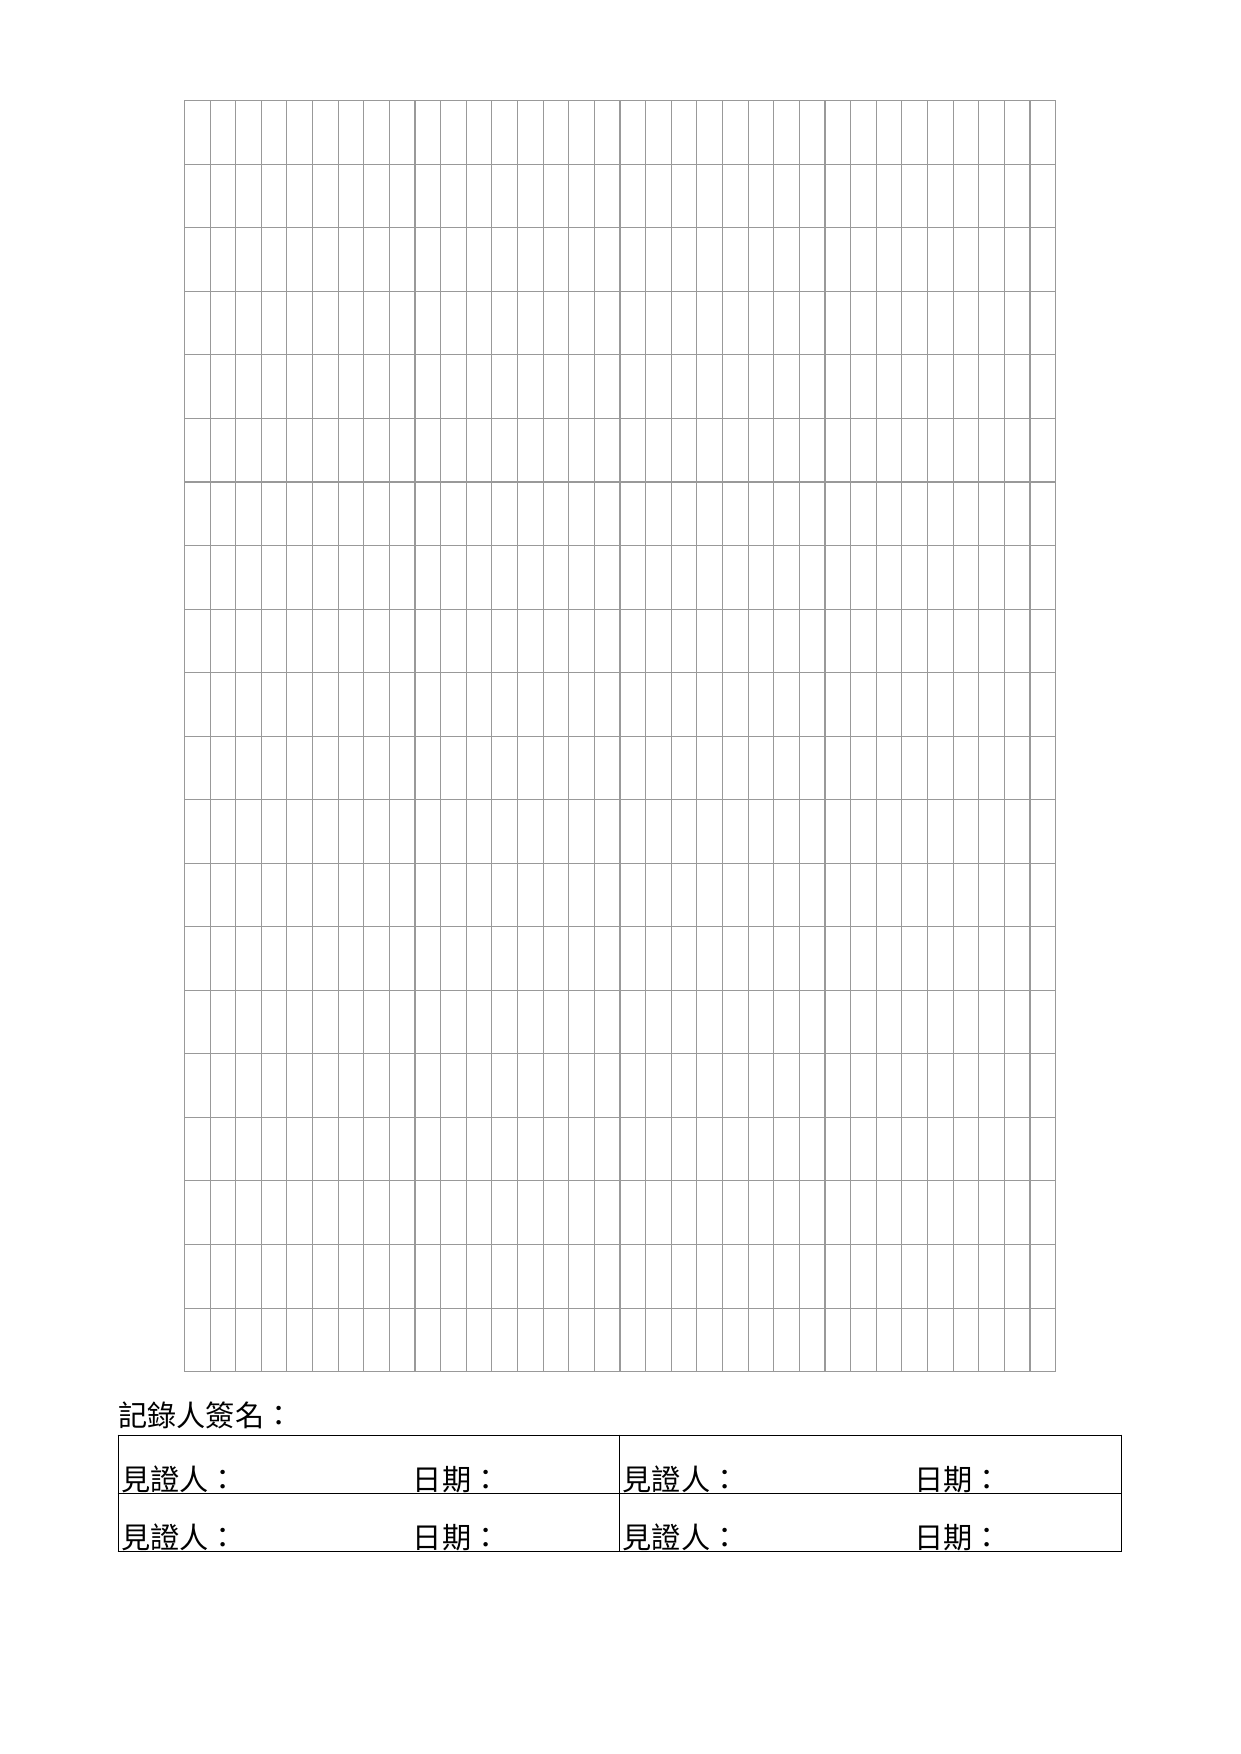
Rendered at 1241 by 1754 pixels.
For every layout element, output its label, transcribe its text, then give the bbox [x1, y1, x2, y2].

table_cell [492, 419, 517, 481]
table_cell [492, 101, 517, 164]
table_cell [954, 483, 978, 545]
table_cell [416, 419, 440, 481]
table_cell [211, 737, 235, 799]
table_cell [749, 1181, 773, 1244]
table_cell [518, 419, 543, 481]
table_cell [902, 673, 927, 736]
table_cell [390, 419, 414, 481]
table_cell [928, 483, 953, 545]
table_cell [1031, 991, 1055, 1053]
table_cell [262, 673, 286, 736]
table_cell [877, 991, 901, 1053]
table_cell [672, 610, 696, 672]
table_cell [697, 1181, 722, 1244]
table_cell [211, 1181, 235, 1244]
table_cell [262, 610, 286, 672]
table_cell [954, 165, 978, 227]
table_cell [954, 355, 978, 418]
table_cell [492, 1245, 517, 1307]
table_cell [211, 991, 235, 1053]
table_cell [364, 292, 389, 354]
table_cell [697, 1054, 722, 1117]
table_cell [211, 483, 235, 545]
table_cell [544, 419, 568, 481]
table_cell [441, 673, 466, 736]
table_cell [672, 1181, 696, 1244]
table_cell [697, 991, 722, 1053]
table_cell [954, 546, 978, 608]
table_cell [467, 927, 491, 990]
table_cell [800, 737, 824, 799]
table_cell [979, 610, 1004, 672]
table_cell [902, 292, 927, 354]
table_cell [416, 1181, 440, 1244]
table_cell [749, 610, 773, 672]
table_cell [441, 1054, 466, 1117]
table_cell [364, 927, 389, 990]
table_cell [954, 1054, 978, 1117]
table_cell [185, 355, 210, 418]
table_cell [185, 1181, 210, 1244]
table_cell [646, 800, 671, 863]
table_cell [518, 927, 543, 990]
table_cell [749, 1054, 773, 1117]
table_cell [185, 1054, 210, 1117]
table_cell [185, 800, 210, 863]
table_cell [723, 1245, 748, 1307]
table_cell [954, 1181, 978, 1244]
table_cell [621, 673, 645, 736]
table_cell [441, 228, 466, 291]
table_cell [800, 800, 824, 863]
table_cell [518, 546, 543, 608]
table_cell [185, 292, 210, 354]
table_cell [723, 991, 748, 1053]
table_cell [518, 165, 543, 227]
table_cell [390, 1245, 414, 1307]
table_cell [621, 419, 645, 481]
table_cell [364, 228, 389, 291]
table_cell [313, 546, 338, 608]
table_cell [697, 1309, 722, 1371]
table_cell [595, 483, 619, 545]
table_cell [544, 355, 568, 418]
table_cell [672, 673, 696, 736]
table_cell [979, 1309, 1004, 1371]
table_cell [928, 864, 953, 926]
table_cell [954, 864, 978, 926]
table_cell [569, 1245, 594, 1307]
table_cell [800, 165, 824, 227]
table_cell [339, 1054, 363, 1117]
table_cell [211, 1309, 235, 1371]
table_cell [595, 355, 619, 418]
table_cell [1005, 800, 1029, 863]
table_cell [364, 483, 389, 545]
table_cell [851, 546, 876, 608]
table_cell [954, 101, 978, 164]
table_cell [749, 419, 773, 481]
table_cell [339, 1309, 363, 1371]
table_cell [544, 1245, 568, 1307]
table_cell [492, 927, 517, 990]
table_cell [902, 864, 927, 926]
table_header 見證人： 日期： [119, 1436, 619, 1493]
table_cell [467, 483, 491, 545]
table_cell [621, 991, 645, 1053]
table_cell [339, 610, 363, 672]
table_cell [569, 800, 594, 863]
table_cell [1031, 546, 1055, 608]
table_cell [236, 673, 261, 736]
table_cell [954, 1118, 978, 1180]
table_cell [390, 737, 414, 799]
table_cell [826, 1181, 850, 1244]
table_cell [826, 991, 850, 1053]
table_cell [416, 546, 440, 608]
table_cell [621, 1309, 645, 1371]
table_cell [364, 991, 389, 1053]
table_cell [313, 927, 338, 990]
table_cell [236, 165, 261, 227]
table_cell [979, 165, 1004, 227]
table_cell [544, 737, 568, 799]
table_cell [467, 101, 491, 164]
table_cell [518, 1181, 543, 1244]
table_cell [621, 927, 645, 990]
table_cell [928, 927, 953, 990]
table_cell [723, 673, 748, 736]
table_cell [1005, 546, 1029, 608]
table_cell [979, 1245, 1004, 1307]
table_cell [569, 1118, 594, 1180]
table_cell [544, 800, 568, 863]
table_cell [416, 1309, 440, 1371]
table_cell [646, 864, 671, 926]
table_cell [262, 1054, 286, 1117]
table_cell [211, 419, 235, 481]
table_cell [877, 1118, 901, 1180]
table_cell [492, 1181, 517, 1244]
table_cell [492, 864, 517, 926]
table_cell [621, 864, 645, 926]
table_cell [749, 1245, 773, 1307]
table_cell [697, 101, 722, 164]
table_cell [979, 355, 1004, 418]
table_cell [390, 228, 414, 291]
table_cell [697, 546, 722, 608]
table_cell [262, 1181, 286, 1244]
table_cell [416, 483, 440, 545]
table_cell [902, 1181, 927, 1244]
table_cell [339, 101, 363, 164]
table_cell [287, 991, 312, 1053]
table_cell [287, 355, 312, 418]
table_cell [723, 610, 748, 672]
table_cell [339, 483, 363, 545]
table_cell [723, 101, 748, 164]
table_cell [211, 292, 235, 354]
table_cell [646, 673, 671, 736]
table_cell [313, 1245, 338, 1307]
table_cell [544, 165, 568, 227]
table_cell [236, 228, 261, 291]
table_cell [211, 101, 235, 164]
table_cell [979, 228, 1004, 291]
table_cell [287, 610, 312, 672]
table_cell [954, 610, 978, 672]
table_cell [672, 927, 696, 990]
table_cell [313, 610, 338, 672]
table_cell [877, 1245, 901, 1307]
table_cell [339, 1245, 363, 1307]
table_cell [467, 419, 491, 481]
table_cell [492, 483, 517, 545]
table_cell [1031, 800, 1055, 863]
table_cell [646, 228, 671, 291]
table_cell [979, 419, 1004, 481]
table_cell [339, 673, 363, 736]
table_cell [697, 355, 722, 418]
table_cell [595, 1118, 619, 1180]
table_cell [185, 737, 210, 799]
table_cell [800, 228, 824, 291]
table_cell [262, 419, 286, 481]
table_cell [826, 1245, 850, 1307]
table_cell [826, 101, 850, 164]
table_cell [467, 737, 491, 799]
table_cell [262, 101, 286, 164]
table_cell [569, 546, 594, 608]
table_cell [774, 1054, 799, 1117]
table_cell [518, 673, 543, 736]
table_cell [364, 864, 389, 926]
table_cell [1005, 1245, 1029, 1307]
table_cell [877, 355, 901, 418]
table_cell [672, 101, 696, 164]
table_cell [492, 991, 517, 1053]
table_cell [185, 419, 210, 481]
table_cell [800, 419, 824, 481]
table_cell [621, 292, 645, 354]
table_cell [902, 228, 927, 291]
table_cell [697, 483, 722, 545]
table_cell [492, 292, 517, 354]
table_cell [902, 610, 927, 672]
table_cell [313, 101, 338, 164]
table_cell [492, 165, 517, 227]
table_cell [211, 610, 235, 672]
table_cell [185, 610, 210, 672]
table_cell [441, 991, 466, 1053]
table_cell [646, 355, 671, 418]
table_cell [826, 1309, 850, 1371]
table_cell [646, 1118, 671, 1180]
table_cell [800, 1118, 824, 1180]
table_cell [416, 101, 440, 164]
table_cell [621, 101, 645, 164]
table_cell [928, 1181, 953, 1244]
table_cell [800, 101, 824, 164]
table_cell [954, 228, 978, 291]
table_cell [569, 991, 594, 1053]
table_cell [928, 1245, 953, 1307]
table_cell [1031, 1054, 1055, 1117]
table_cell [441, 864, 466, 926]
table_cell [313, 991, 338, 1053]
table_cell [441, 610, 466, 672]
table_cell [569, 419, 594, 481]
table_cell [211, 800, 235, 863]
table_cell [467, 1054, 491, 1117]
table_cell [774, 1118, 799, 1180]
table_cell [236, 546, 261, 608]
table_cell [518, 101, 543, 164]
table_cell [185, 1118, 210, 1180]
table_cell [236, 1245, 261, 1307]
table_cell [826, 1054, 850, 1117]
table_cell [697, 292, 722, 354]
table_cell [364, 737, 389, 799]
table_cell [441, 1245, 466, 1307]
table_cell [826, 165, 850, 227]
table_cell [262, 864, 286, 926]
table_cell [467, 864, 491, 926]
table_cell [467, 228, 491, 291]
table_cell [287, 546, 312, 608]
table_cell [390, 1309, 414, 1371]
table_cell [774, 737, 799, 799]
table_cell [569, 355, 594, 418]
table_cell [364, 800, 389, 863]
table_cell [928, 165, 953, 227]
table_cell [1005, 610, 1029, 672]
table_cell [185, 228, 210, 291]
table_cell [851, 991, 876, 1053]
table_cell [826, 228, 850, 291]
table_cell [877, 927, 901, 990]
table_cell [339, 1118, 363, 1180]
table_cell [211, 673, 235, 736]
table_cell [902, 101, 927, 164]
table_cell [672, 864, 696, 926]
table_cell [928, 1118, 953, 1180]
table_cell [800, 1181, 824, 1244]
table_cell [569, 165, 594, 227]
table_cell [621, 800, 645, 863]
table_cell [518, 1309, 543, 1371]
table_cell [492, 673, 517, 736]
table_cell [774, 991, 799, 1053]
table_cell [467, 1118, 491, 1180]
table_cell [441, 1309, 466, 1371]
table_cell [723, 737, 748, 799]
table_cell [672, 292, 696, 354]
table_cell [236, 1054, 261, 1117]
table_cell [851, 483, 876, 545]
table_cell [467, 800, 491, 863]
table_cell [518, 1054, 543, 1117]
table_cell [364, 165, 389, 227]
table_cell [723, 165, 748, 227]
table_cell [877, 737, 901, 799]
table_cell [339, 864, 363, 926]
table_cell [621, 1118, 645, 1180]
table_cell [979, 292, 1004, 354]
table_cell [1031, 1309, 1055, 1371]
table_cell [595, 1054, 619, 1117]
table_cell [287, 1245, 312, 1307]
table_cell [774, 1245, 799, 1307]
table_cell [313, 800, 338, 863]
table_cell [672, 800, 696, 863]
table_cell [569, 610, 594, 672]
table_cell [646, 991, 671, 1053]
table_cell [851, 1181, 876, 1244]
table_cell [313, 228, 338, 291]
table_cell [1005, 1118, 1029, 1180]
table_cell [185, 101, 210, 164]
table_cell [646, 483, 671, 545]
table_cell [211, 1118, 235, 1180]
table_cell [621, 1181, 645, 1244]
table_cell [723, 800, 748, 863]
table_cell [518, 800, 543, 863]
table_cell [979, 864, 1004, 926]
table_cell [1031, 1245, 1055, 1307]
table_cell [518, 292, 543, 354]
table_cell [954, 927, 978, 990]
table_cell [1031, 610, 1055, 672]
table_cell [569, 673, 594, 736]
table_cell [518, 737, 543, 799]
table_cell [621, 1054, 645, 1117]
table_header 見證人： 日期： [620, 1436, 1121, 1493]
table_cell [364, 1118, 389, 1180]
table_cell [1005, 864, 1029, 926]
table_cell [416, 673, 440, 736]
table_cell [877, 673, 901, 736]
table_cell [595, 165, 619, 227]
table_cell [851, 1118, 876, 1180]
table_cell [492, 737, 517, 799]
table_cell [236, 610, 261, 672]
table_cell [313, 673, 338, 736]
table_cell [518, 991, 543, 1053]
table_cell [954, 1245, 978, 1307]
table_cell [826, 737, 850, 799]
table_cell [544, 546, 568, 608]
table_cell [518, 610, 543, 672]
table_cell [467, 1309, 491, 1371]
table_cell [236, 355, 261, 418]
table_cell [979, 673, 1004, 736]
table_cell [1031, 165, 1055, 227]
table_cell [262, 927, 286, 990]
table_cell [902, 1309, 927, 1371]
table_cell [211, 927, 235, 990]
table_cell [339, 355, 363, 418]
table_cell [826, 927, 850, 990]
table_cell [621, 1245, 645, 1307]
table_cell [441, 927, 466, 990]
table_cell [236, 292, 261, 354]
table_cell [236, 1309, 261, 1371]
table_cell [621, 610, 645, 672]
table_cell [877, 800, 901, 863]
table_cell [339, 991, 363, 1053]
table_cell [902, 419, 927, 481]
table_cell [313, 165, 338, 227]
table_cell [954, 1309, 978, 1371]
table_cell [492, 228, 517, 291]
table_cell [826, 864, 850, 926]
table_cell [544, 927, 568, 990]
table_cell [800, 546, 824, 608]
table_cell [672, 546, 696, 608]
table_cell [262, 1309, 286, 1371]
table_cell [492, 355, 517, 418]
table_cell [672, 355, 696, 418]
table_cell [774, 292, 799, 354]
table_cell [518, 864, 543, 926]
table_cell [826, 546, 850, 608]
table_cell [1005, 1054, 1029, 1117]
table_cell [416, 864, 440, 926]
table_cell [1031, 737, 1055, 799]
table_cell [416, 1118, 440, 1180]
table_cell [877, 483, 901, 545]
table_cell [1005, 228, 1029, 291]
table_cell [544, 1054, 568, 1117]
table_cell [364, 1181, 389, 1244]
table_cell [877, 546, 901, 608]
table_cell [723, 1181, 748, 1244]
table_cell [185, 546, 210, 608]
table_cell [697, 610, 722, 672]
table_cell [518, 1245, 543, 1307]
table_cell [723, 355, 748, 418]
table_cell [1005, 165, 1029, 227]
table_cell [313, 737, 338, 799]
table_cell [774, 1181, 799, 1244]
table_cell [723, 228, 748, 291]
table_cell [928, 800, 953, 863]
table_cell [774, 546, 799, 608]
table_cell [287, 927, 312, 990]
table_cell [800, 610, 824, 672]
table_cell [621, 546, 645, 608]
table_cell [595, 673, 619, 736]
table_cell [672, 1118, 696, 1180]
table_cell [928, 292, 953, 354]
table_cell [185, 483, 210, 545]
table_cell [390, 546, 414, 608]
table_cell [595, 610, 619, 672]
table_cell [1005, 991, 1029, 1053]
table_cell [1005, 927, 1029, 990]
table_cell [416, 737, 440, 799]
table_cell [236, 800, 261, 863]
table_cell [826, 673, 850, 736]
table_cell [313, 1309, 338, 1371]
table_cell [774, 864, 799, 926]
table_cell [621, 355, 645, 418]
table_cell [954, 737, 978, 799]
table_cell [467, 546, 491, 608]
table_cell [672, 991, 696, 1053]
table_cell [287, 1181, 312, 1244]
table_cell [902, 991, 927, 1053]
table_cell [211, 546, 235, 608]
table_cell [697, 1245, 722, 1307]
table_cell [979, 1181, 1004, 1244]
table_cell [211, 864, 235, 926]
table_cell [672, 419, 696, 481]
table_cell [595, 1309, 619, 1371]
table_cell [672, 737, 696, 799]
table_cell [390, 673, 414, 736]
table_cell [416, 292, 440, 354]
table_cell [544, 228, 568, 291]
table_cell [211, 1054, 235, 1117]
table_cell [287, 1309, 312, 1371]
table_cell [902, 737, 927, 799]
table_cell [979, 800, 1004, 863]
table_cell [518, 228, 543, 291]
table_cell [621, 228, 645, 291]
table_cell [544, 292, 568, 354]
table_cell [723, 927, 748, 990]
table_cell [287, 1118, 312, 1180]
table_cell [313, 1054, 338, 1117]
table_cell [954, 292, 978, 354]
table_cell [851, 165, 876, 227]
table_cell [544, 1309, 568, 1371]
table_cell [287, 228, 312, 291]
table_cell [185, 165, 210, 227]
table_cell [774, 355, 799, 418]
table_cell [928, 610, 953, 672]
table_cell [441, 1181, 466, 1244]
table_cell [544, 1118, 568, 1180]
table_cell [979, 1054, 1004, 1117]
table_cell [364, 355, 389, 418]
table_cell [339, 1181, 363, 1244]
table_cell [441, 101, 466, 164]
table_cell [826, 419, 850, 481]
table_cell [595, 1181, 619, 1244]
table_cell [902, 927, 927, 990]
table_cell [902, 483, 927, 545]
table_cell [339, 800, 363, 863]
table_cell [236, 101, 261, 164]
table_cell [262, 292, 286, 354]
table_cell [364, 419, 389, 481]
table_cell [364, 610, 389, 672]
table_cell [851, 737, 876, 799]
table_cell 見證人： 日期： [119, 1494, 619, 1551]
table_cell [877, 419, 901, 481]
table_cell [236, 419, 261, 481]
table_cell [390, 292, 414, 354]
table_cell [646, 1054, 671, 1117]
table_cell [928, 673, 953, 736]
table_cell [672, 228, 696, 291]
table_cell [339, 292, 363, 354]
table_cell [595, 1245, 619, 1307]
table_cell [902, 1118, 927, 1180]
table_cell [928, 1054, 953, 1117]
table_cell [467, 1181, 491, 1244]
table_cell [749, 864, 773, 926]
table_cell [518, 483, 543, 545]
text 記錄人簽名： [118, 1372, 1122, 1434]
table_cell [441, 419, 466, 481]
table_cell [569, 737, 594, 799]
table_cell [416, 1245, 440, 1307]
table_cell [723, 546, 748, 608]
table_cell [697, 673, 722, 736]
table_cell [928, 737, 953, 799]
table_cell [287, 483, 312, 545]
table_cell [544, 673, 568, 736]
table_cell [1031, 673, 1055, 736]
table_cell [544, 483, 568, 545]
table_cell [390, 1118, 414, 1180]
table_cell [390, 1181, 414, 1244]
table_cell [467, 1245, 491, 1307]
table_cell [1031, 419, 1055, 481]
table_cell [1031, 228, 1055, 291]
table_cell [416, 355, 440, 418]
table_cell [877, 610, 901, 672]
table_cell [800, 927, 824, 990]
table_cell [1005, 419, 1029, 481]
table_cell [851, 800, 876, 863]
table_cell [339, 546, 363, 608]
table_cell [492, 546, 517, 608]
table_cell [749, 927, 773, 990]
table_cell [646, 1181, 671, 1244]
table_cell [774, 165, 799, 227]
table_cell [723, 1118, 748, 1180]
table_cell [672, 1245, 696, 1307]
table_cell [749, 483, 773, 545]
table_cell [749, 991, 773, 1053]
table_cell [569, 483, 594, 545]
table_cell [672, 483, 696, 545]
table_cell [416, 800, 440, 863]
table_cell [621, 165, 645, 227]
table_cell [262, 991, 286, 1053]
table_cell [441, 355, 466, 418]
table_cell [569, 292, 594, 354]
table_cell [441, 165, 466, 227]
table_cell [851, 1054, 876, 1117]
table_cell [595, 292, 619, 354]
table_cell [416, 228, 440, 291]
table_cell [313, 419, 338, 481]
table_cell [390, 165, 414, 227]
table_cell [1031, 101, 1055, 164]
table_cell [441, 483, 466, 545]
table_cell [851, 419, 876, 481]
table_cell [851, 292, 876, 354]
table_cell [800, 1054, 824, 1117]
table_cell [979, 483, 1004, 545]
table_cell [467, 355, 491, 418]
table_cell [749, 1118, 773, 1180]
table_cell [262, 737, 286, 799]
table_cell [390, 1054, 414, 1117]
table_cell [595, 419, 619, 481]
table_cell [416, 927, 440, 990]
table_cell [749, 673, 773, 736]
table_cell [851, 355, 876, 418]
table_cell [313, 1181, 338, 1244]
table_cell [646, 610, 671, 672]
table_cell [749, 165, 773, 227]
table_cell [826, 610, 850, 672]
table_cell [518, 1118, 543, 1180]
table_cell [339, 228, 363, 291]
table_cell [877, 292, 901, 354]
table_cell [877, 1309, 901, 1371]
table_cell [544, 991, 568, 1053]
table_cell [185, 991, 210, 1053]
table_cell [774, 101, 799, 164]
table_cell [262, 228, 286, 291]
table_cell [877, 228, 901, 291]
table_cell [697, 1118, 722, 1180]
table_cell [954, 419, 978, 481]
table_cell [979, 546, 1004, 608]
table_cell [595, 228, 619, 291]
table_cell [877, 864, 901, 926]
table_cell [185, 1309, 210, 1371]
table_cell [1031, 1181, 1055, 1244]
table_cell [569, 1309, 594, 1371]
table_cell [697, 419, 722, 481]
table_cell [800, 1309, 824, 1371]
table_cell [595, 991, 619, 1053]
table_cell [723, 1054, 748, 1117]
table_cell [877, 165, 901, 227]
table_cell [723, 864, 748, 926]
table_cell [1005, 673, 1029, 736]
table_cell [236, 1181, 261, 1244]
table_cell [851, 1309, 876, 1371]
table_cell [646, 1309, 671, 1371]
table_cell [646, 927, 671, 990]
table_cell [902, 355, 927, 418]
table_cell [569, 864, 594, 926]
table_cell [774, 1309, 799, 1371]
table_cell [390, 610, 414, 672]
table_cell [390, 927, 414, 990]
table_cell [544, 864, 568, 926]
table_cell [467, 673, 491, 736]
table_cell [979, 991, 1004, 1053]
table_cell [236, 1118, 261, 1180]
table_cell [287, 673, 312, 736]
table_cell [749, 546, 773, 608]
table_cell [185, 864, 210, 926]
table_cell [800, 355, 824, 418]
table_cell [1031, 292, 1055, 354]
table_cell [646, 292, 671, 354]
table_cell [441, 800, 466, 863]
table_cell [236, 864, 261, 926]
table_cell [236, 991, 261, 1053]
table_cell [262, 165, 286, 227]
table_cell [646, 165, 671, 227]
table_cell [749, 101, 773, 164]
table_cell [390, 101, 414, 164]
table_cell [339, 419, 363, 481]
table_cell [851, 1245, 876, 1307]
table_cell [467, 991, 491, 1053]
table_cell [313, 1118, 338, 1180]
table_cell [1031, 355, 1055, 418]
table_cell [1031, 927, 1055, 990]
table_cell [364, 673, 389, 736]
table_cell [672, 165, 696, 227]
table_cell [800, 673, 824, 736]
table_cell [492, 1054, 517, 1117]
table_cell [211, 165, 235, 227]
table_cell [800, 991, 824, 1053]
table_cell [544, 101, 568, 164]
table_cell [851, 610, 876, 672]
table_cell [800, 1245, 824, 1307]
table_cell [774, 483, 799, 545]
table_cell [185, 673, 210, 736]
table_cell [928, 419, 953, 481]
table_cell [749, 355, 773, 418]
table_cell [877, 1054, 901, 1117]
table_cell [595, 800, 619, 863]
table_cell [544, 610, 568, 672]
table_cell [262, 800, 286, 863]
table_cell [339, 927, 363, 990]
table_cell [339, 165, 363, 227]
table_cell [749, 292, 773, 354]
table_cell [697, 927, 722, 990]
table_cell [723, 419, 748, 481]
table_cell [287, 101, 312, 164]
table_cell [595, 546, 619, 608]
table_cell [287, 737, 312, 799]
table_cell [826, 800, 850, 863]
table_cell [774, 228, 799, 291]
table_cell [262, 1118, 286, 1180]
table_cell [979, 101, 1004, 164]
table_cell [441, 292, 466, 354]
table_cell [954, 991, 978, 1053]
table_cell [287, 292, 312, 354]
table_cell [441, 737, 466, 799]
table_cell [646, 101, 671, 164]
table_cell [313, 355, 338, 418]
table_cell 見證人： 日期： [620, 1494, 1121, 1551]
table_cell [467, 610, 491, 672]
table_cell [492, 1118, 517, 1180]
table_cell [697, 228, 722, 291]
table_cell [390, 800, 414, 863]
table_cell [287, 419, 312, 481]
table_cell [467, 292, 491, 354]
table_cell [1005, 1309, 1029, 1371]
table_cell [954, 800, 978, 863]
table_cell [800, 864, 824, 926]
table_cell [492, 1309, 517, 1371]
table_cell [364, 1245, 389, 1307]
table_cell [826, 292, 850, 354]
table_cell [621, 483, 645, 545]
table_cell [928, 355, 953, 418]
table_cell [749, 1309, 773, 1371]
table_cell [364, 1054, 389, 1117]
table_cell [287, 1054, 312, 1117]
table_cell [928, 228, 953, 291]
table_cell [672, 1309, 696, 1371]
table_cell [569, 927, 594, 990]
table_cell [928, 101, 953, 164]
table_cell [416, 991, 440, 1053]
table_cell [185, 1245, 210, 1307]
table_cell [185, 927, 210, 990]
table_cell [723, 483, 748, 545]
table_cell [313, 864, 338, 926]
table_cell [877, 1181, 901, 1244]
table_cell [723, 1309, 748, 1371]
table_cell [416, 610, 440, 672]
table_cell [569, 1181, 594, 1244]
table_cell [851, 101, 876, 164]
table_cell [928, 546, 953, 608]
table_cell [313, 292, 338, 354]
table_cell [902, 800, 927, 863]
table_cell [492, 800, 517, 863]
table_cell [672, 1054, 696, 1117]
table_cell [492, 610, 517, 672]
table_cell [697, 800, 722, 863]
table_cell [1031, 1118, 1055, 1180]
table_cell [902, 1054, 927, 1117]
table_cell [749, 800, 773, 863]
table_cell [1005, 355, 1029, 418]
table_cell [364, 1309, 389, 1371]
table_cell [800, 292, 824, 354]
table_cell [569, 101, 594, 164]
table_cell [262, 546, 286, 608]
table_cell [979, 1118, 1004, 1180]
table_cell [902, 546, 927, 608]
table_cell [595, 864, 619, 926]
table_cell [262, 1245, 286, 1307]
table_cell [928, 1309, 953, 1371]
table_cell [416, 1054, 440, 1117]
table_cell [236, 483, 261, 545]
table_cell [390, 355, 414, 418]
table_cell [826, 483, 850, 545]
table_cell [902, 1245, 927, 1307]
table_cell [211, 1245, 235, 1307]
table_cell [800, 483, 824, 545]
table_cell [211, 355, 235, 418]
table_cell [595, 101, 619, 164]
table_cell [364, 546, 389, 608]
table_cell [774, 419, 799, 481]
table_cell [364, 101, 389, 164]
table_cell [774, 927, 799, 990]
table_cell [1005, 101, 1029, 164]
table_cell [313, 483, 338, 545]
table_cell [851, 927, 876, 990]
table_cell [1005, 292, 1029, 354]
table_cell [826, 355, 850, 418]
table_cell [544, 1181, 568, 1244]
table_cell [851, 228, 876, 291]
table_cell [646, 546, 671, 608]
table_cell [390, 991, 414, 1053]
table_cell [1005, 737, 1029, 799]
table_cell [697, 864, 722, 926]
table_cell [467, 165, 491, 227]
table_cell [928, 991, 953, 1053]
table_cell [979, 737, 1004, 799]
table_cell [595, 737, 619, 799]
table_cell [646, 1245, 671, 1307]
table_cell [390, 483, 414, 545]
table_cell [877, 101, 901, 164]
table_cell [1005, 483, 1029, 545]
table_cell [441, 546, 466, 608]
table_cell [621, 737, 645, 799]
table_cell [851, 864, 876, 926]
table_cell [595, 927, 619, 990]
table_cell [774, 673, 799, 736]
table_cell [851, 673, 876, 736]
table_cell [390, 864, 414, 926]
table_cell [287, 864, 312, 926]
table_cell [902, 165, 927, 227]
table_cell [339, 737, 363, 799]
table_cell [749, 737, 773, 799]
table_cell [287, 165, 312, 227]
table_cell [826, 1118, 850, 1180]
table_cell [569, 1054, 594, 1117]
table_cell [236, 927, 261, 990]
table_cell [774, 800, 799, 863]
table_cell [416, 165, 440, 227]
table_cell [723, 292, 748, 354]
table_cell [262, 355, 286, 418]
table_cell [262, 483, 286, 545]
table_cell [236, 737, 261, 799]
table_cell [1031, 864, 1055, 926]
table_cell [287, 800, 312, 863]
table_cell [441, 1118, 466, 1180]
table_cell [697, 165, 722, 227]
table_cell [979, 927, 1004, 990]
table_cell [569, 228, 594, 291]
table_cell [211, 228, 235, 291]
table_cell [697, 737, 722, 799]
table_cell [1005, 1181, 1029, 1244]
table_cell [954, 673, 978, 736]
table_cell [646, 737, 671, 799]
table_cell [749, 228, 773, 291]
table_cell [774, 610, 799, 672]
table_cell [1031, 483, 1055, 545]
table_cell [518, 355, 543, 418]
table_cell [646, 419, 671, 481]
